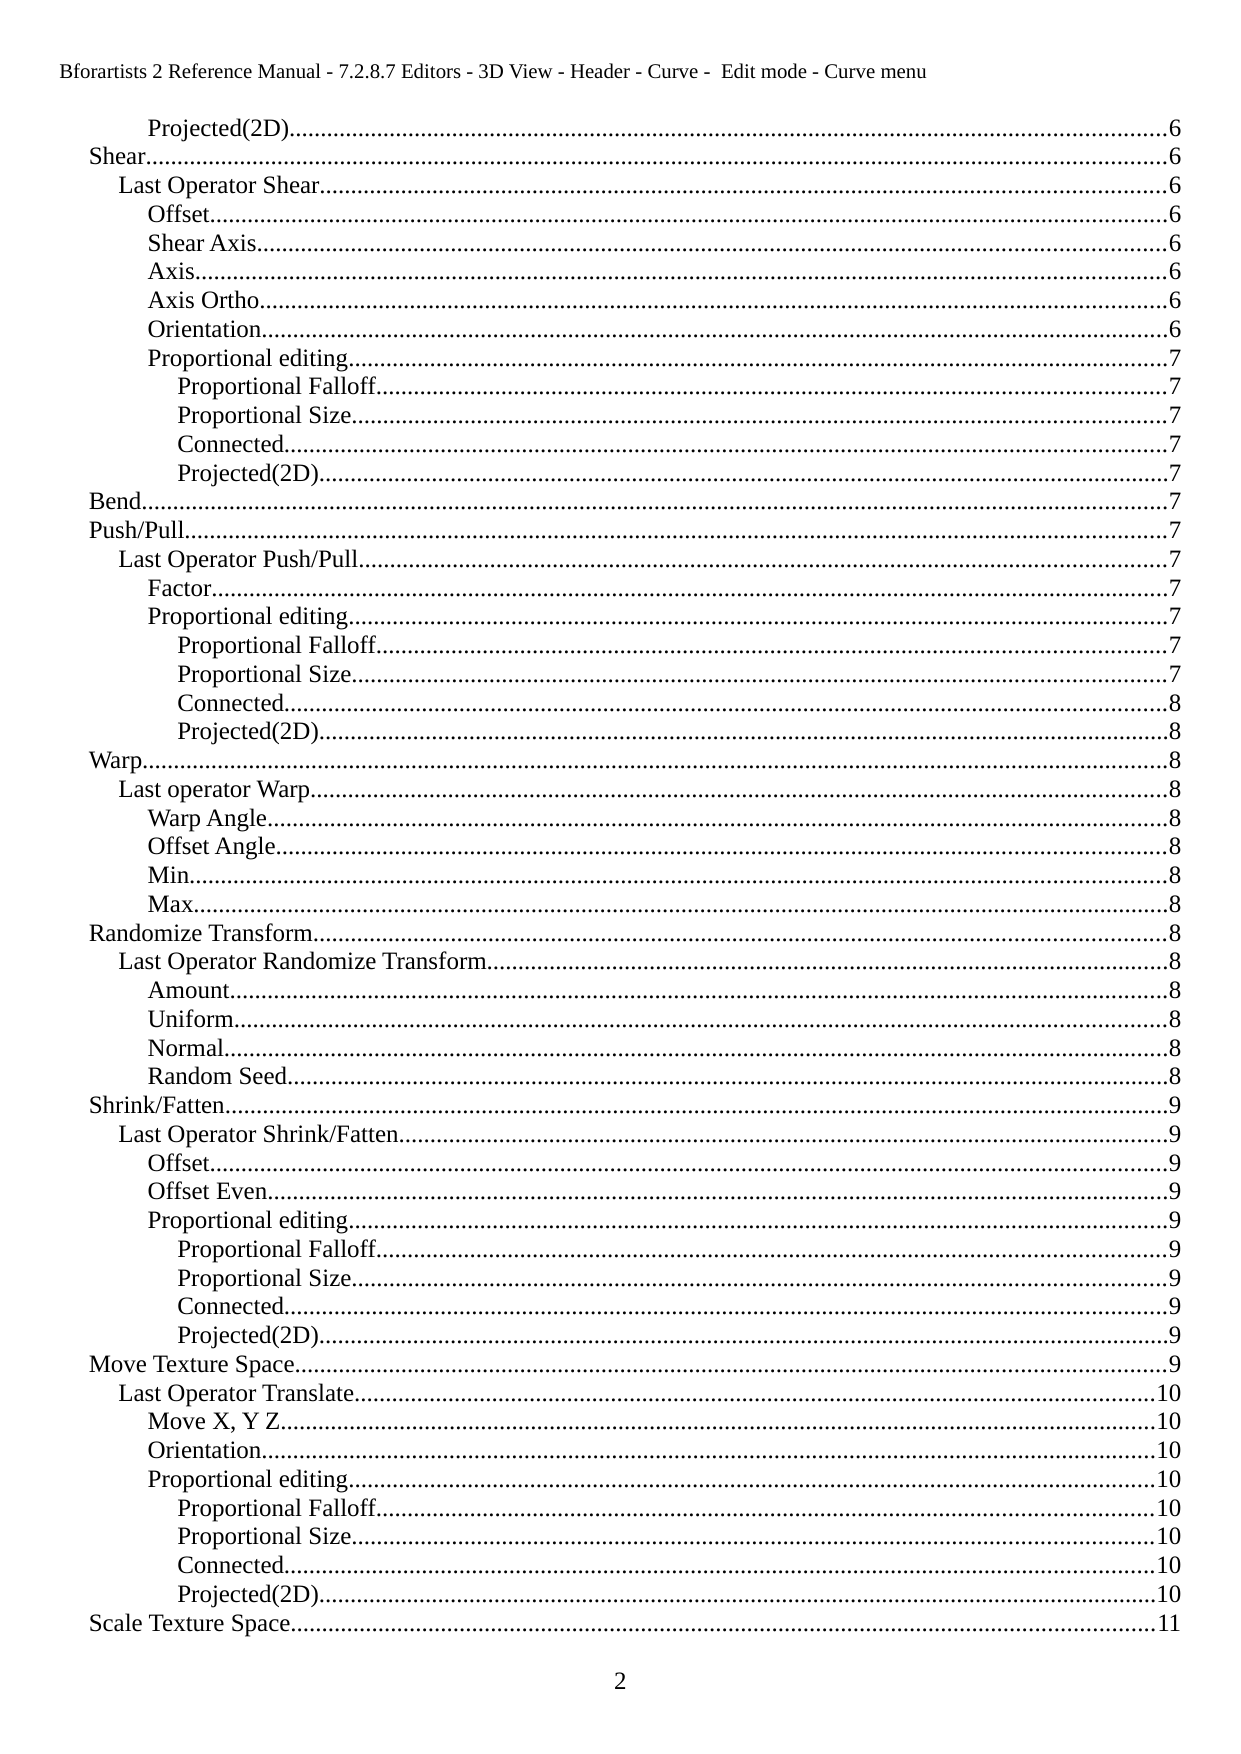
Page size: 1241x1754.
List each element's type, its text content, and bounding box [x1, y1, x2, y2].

text Proportional editing 10 [147, 1464, 1181, 1493]
text Proportional editing 7 [147, 601, 1181, 630]
text Move Texture Space 9 [88, 1349, 1181, 1378]
text Push/Pull 7 [88, 515, 1181, 544]
text Uniform 8 [147, 1004, 1181, 1033]
text Proportional Size 9 [177, 1263, 1181, 1291]
text Orientation 10 [147, 1435, 1181, 1464]
text Proportional Falloff 7 [177, 371, 1181, 400]
text Last Operator Translate 10 [118, 1378, 1181, 1406]
text Connected 8 [177, 688, 1181, 716]
text Randomize Transform 8 [88, 918, 1181, 946]
text Proportional editing 9 [147, 1205, 1181, 1234]
text Axis 6 [147, 256, 1181, 285]
text Bend 7 [88, 486, 1181, 515]
text Warp 8 [88, 745, 1181, 774]
text Last Operator Randomize Transform 8 [118, 946, 1181, 975]
text Connected 7 [177, 429, 1181, 458]
text Projected(2D) 10 [177, 1579, 1181, 1608]
text Shear 6 [88, 141, 1181, 170]
text Proportional editing 7 [147, 343, 1181, 371]
text Proportional Size 7 [177, 400, 1181, 429]
text Min 8 [147, 860, 1181, 889]
text Offset 6 [147, 199, 1181, 228]
text Max 8 [147, 889, 1181, 918]
text Amount 8 [147, 975, 1181, 1004]
text Connected 9 [177, 1291, 1181, 1320]
text Scale Texture Space 11 [88, 1608, 1181, 1636]
text Offset Angle 8 [147, 831, 1181, 860]
text Move X, Y Z 10 [147, 1406, 1181, 1435]
text Shear Axis 6 [147, 228, 1181, 256]
text Factor 7 [147, 573, 1181, 601]
text Last Operator Shrink/Fatten 9 [118, 1119, 1181, 1148]
text Proportional Size 10 [177, 1521, 1181, 1550]
text Orientation 6 [147, 314, 1181, 343]
text Projected(2D) 6 [147, 113, 1181, 141]
text Axis Ortho 6 [147, 285, 1181, 314]
text Last Operator Shear 6 [118, 170, 1181, 199]
text Warp Angle 8 [147, 803, 1181, 831]
text Normal 8 [147, 1033, 1181, 1061]
text Last Operator Push/Pull 7 [118, 544, 1181, 573]
text Last operator Warp 8 [118, 774, 1181, 803]
text Connected 10 [177, 1550, 1181, 1579]
text Proportional Falloff 10 [177, 1493, 1181, 1521]
text Shrink/Fatten 9 [88, 1090, 1181, 1119]
text Proportional Falloff 7 [177, 630, 1181, 659]
text Proportional Falloff 9 [177, 1234, 1181, 1263]
text Random Seed 8 [147, 1061, 1181, 1090]
text Offset Even 9 [147, 1176, 1181, 1205]
text Projected(2D) 9 [177, 1320, 1181, 1349]
text Offset 9 [147, 1148, 1181, 1176]
text Projected(2D) 7 [177, 458, 1181, 486]
text Proportional Size 7 [177, 659, 1181, 688]
text Projected(2D) 8 [177, 716, 1181, 745]
